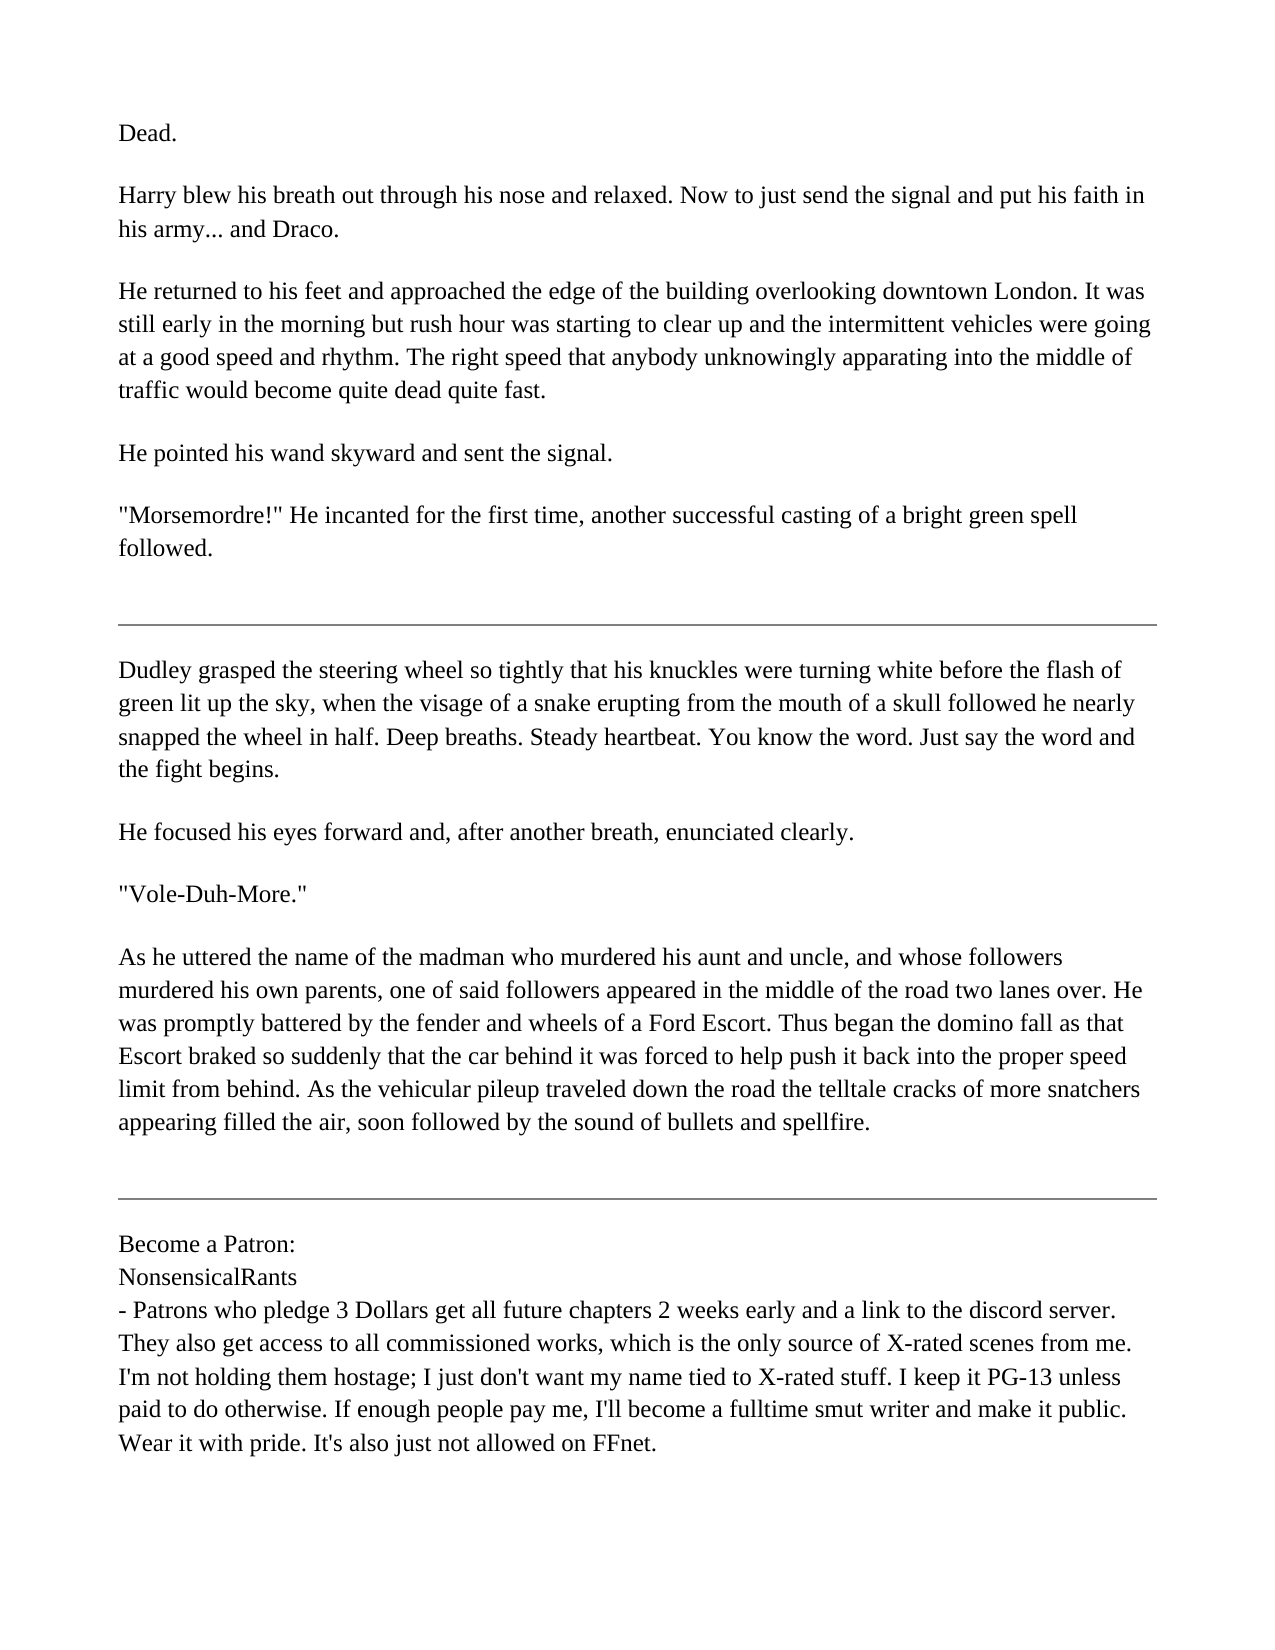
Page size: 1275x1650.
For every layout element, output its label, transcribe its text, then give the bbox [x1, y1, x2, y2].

text "Vole-Duh-More." [118, 879, 1157, 908]
text Harry blew his breath out through his nose and relaxed. Now to just send the signal and put his faith in his army... and Draco. [118, 181, 1157, 242]
text Become a Patron: NonsensicalRants - Patrons who pledge 3 Dollars get all future chapters 2 weeks early and a link to the discord server. They also get access to all commissioned works, which is the only source of X-rated scenes from me. I'm not holding them hostage; I just don't want my name tied to X-rated stuff. I keep it PG-13 unless paid to do otherwise. If enough people pay me, I'll become a fulltime smut writer and make it public. Wear it with pride. It's also just not allowed on FFnet. [118, 1229, 1157, 1456]
text "Morsemordre!" He incanted for the first time, another successful casting of a bright green spell followed. [118, 500, 1157, 562]
text He returned to his feet and approached the edge of the building overlooking downtown London. It was still early in the morning but rush hour was starting to clear up and the intermittent vehicles were going at a good speed and rhythm. The right speed that anybody unknowingly apparating into the middle of traffic would become quite dead quite fast. [118, 276, 1157, 404]
text As he uttered the name of the madman who murdered his aunt and uncle, and whose followers murdered his own parents, one of said followers appeared in the middle of the road two lanes over. He was promptly battered by the fender and wheels of a Ford Escort. Thus began the domino fall as that Escort braked so suddenly that the car behind it was forced to help push it back into the proper speed limit from behind. As the vehicular pileup traveled down the road the telltale cracks of more snatchers appearing filled the air, soon followed by the sound of bullets and spellfire. [118, 942, 1157, 1136]
text Dudley grasped the steering wheel so tightly that his knuckles were turning white before the flash of green lit up the sky, when the visage of a snake erupting from the mouth of a skull followed he nearly snapped the wheel in half. Deep breaths. Steady heartbeat. You know the word. Just say the word and the fight begins. [118, 656, 1157, 783]
text He focused his eyes forward and, after another breath, enunciated clearly. [118, 817, 1157, 846]
text He pointed his wand skyward and sent the signal. [118, 438, 1157, 466]
text Dead. [118, 118, 1157, 147]
